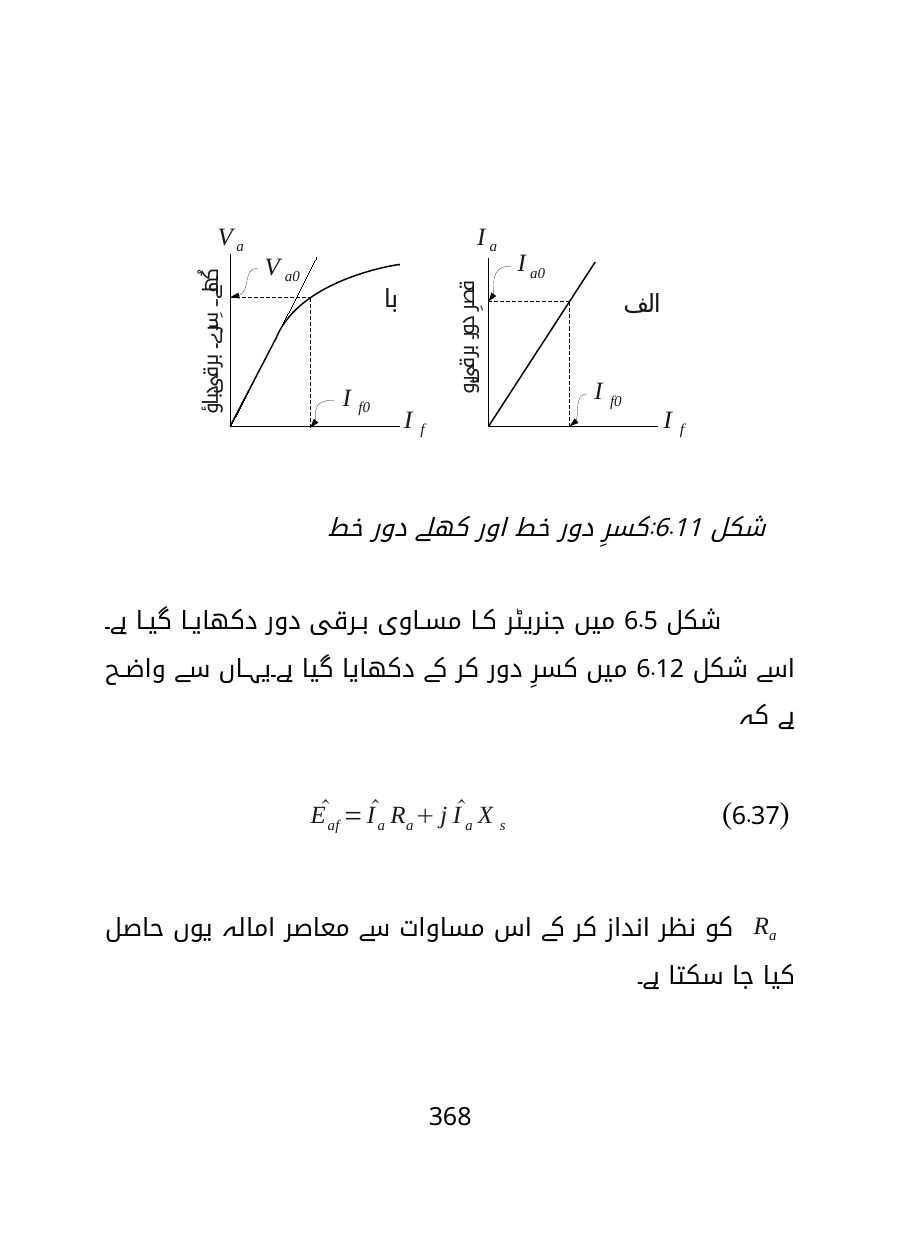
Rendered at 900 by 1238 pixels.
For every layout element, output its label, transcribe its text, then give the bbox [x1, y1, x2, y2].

table_header (6.37) [700, 787, 795, 858]
text شکل 6.11:کسرِ دور خط اور کھلے دور خط [135, 181, 765, 551]
text شکل 6.5 میں جنریٹر کا مساوی برقی دور دکھایا گیا ہے۔ اسے شکل 6.12 میں کسرِ دور کر کے دکھایا گیا ہے۔یہاں سے واضح ہے کہ [105, 598, 795, 740]
text کو نظر انداز کر کے اس مساوات سے معاصر امالہ یوں حاصل کیا جا سکتا ہے۔ [105, 904, 795, 999]
table_header [105, 787, 700, 858]
